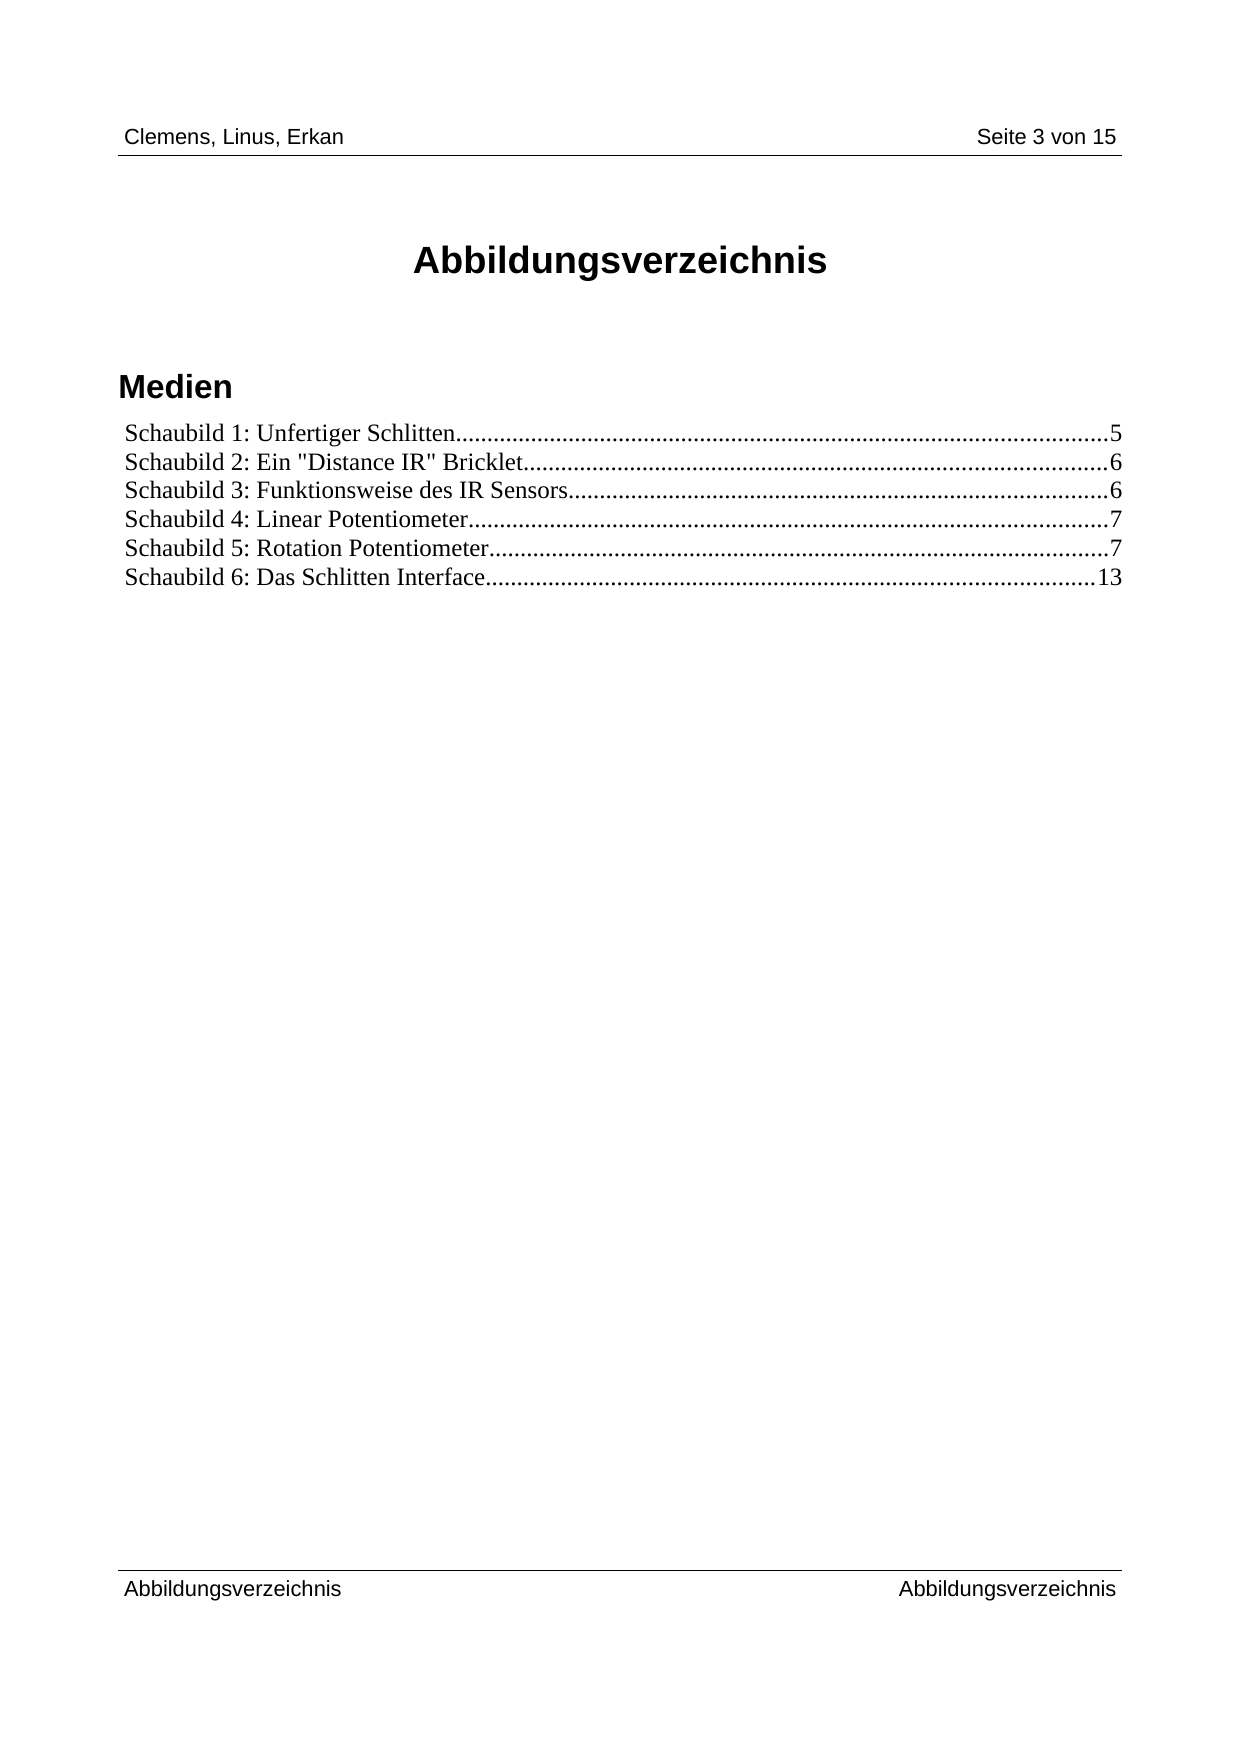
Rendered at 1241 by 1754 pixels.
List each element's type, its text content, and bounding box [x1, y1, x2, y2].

text Schaubild 3: Funktionsweise des IR Sensors 6 [118, 475, 1122, 504]
text Schaubild 5: Rotation Potentiometer 7 [118, 533, 1122, 562]
text Schaubild 1: Unfertiger Schlitten 5 [118, 418, 1122, 447]
subtitle Medien [118, 367, 1122, 405]
subtitle Abbildungsverzeichnis [118, 238, 1122, 282]
text Schaubild 2: Ein "Distance IR" Bricklet 6 [118, 447, 1122, 475]
text Schaubild 6: Das Schlitten Interface 13 [118, 562, 1122, 590]
text Schaubild 4: Linear Potentiometer 7 [118, 504, 1122, 533]
